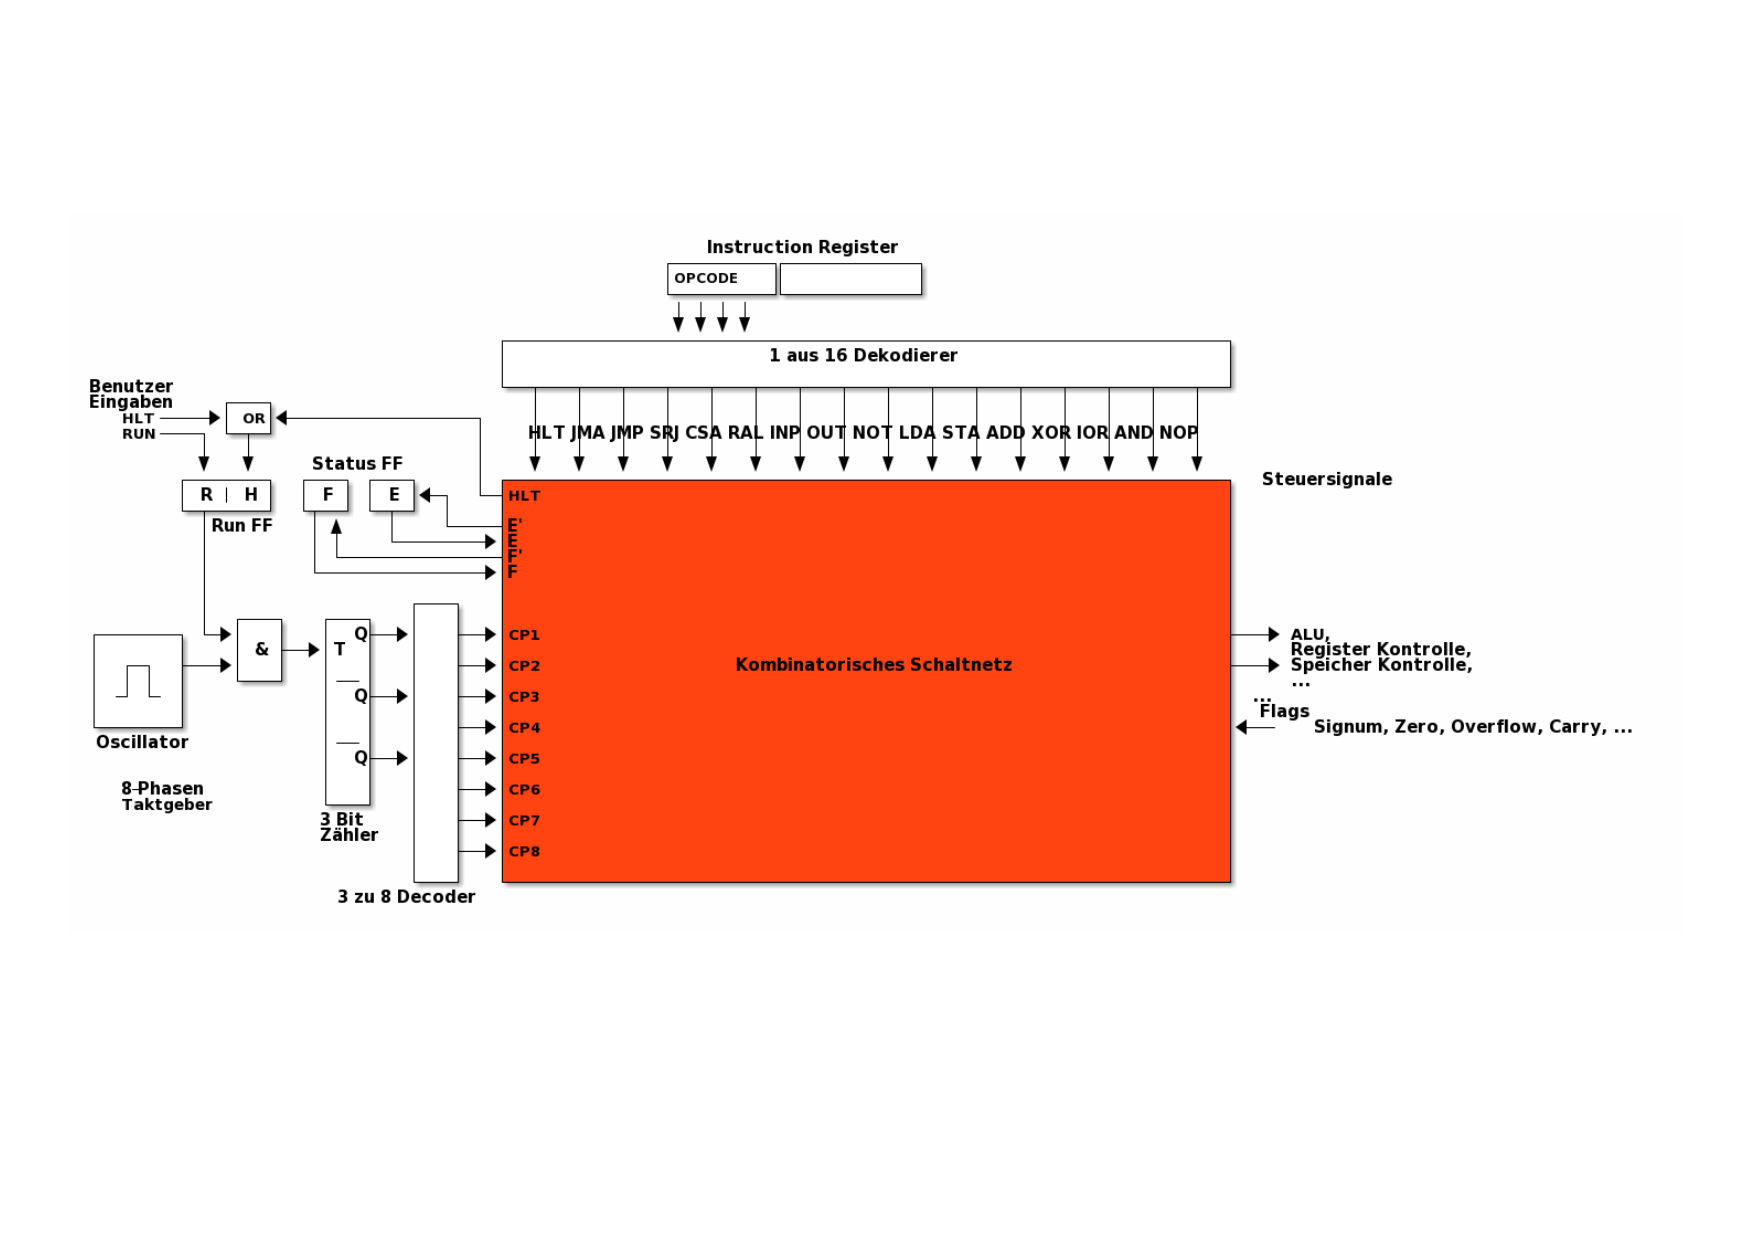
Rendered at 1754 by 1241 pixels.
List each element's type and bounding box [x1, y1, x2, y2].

picture [66, 209, 1688, 936]
